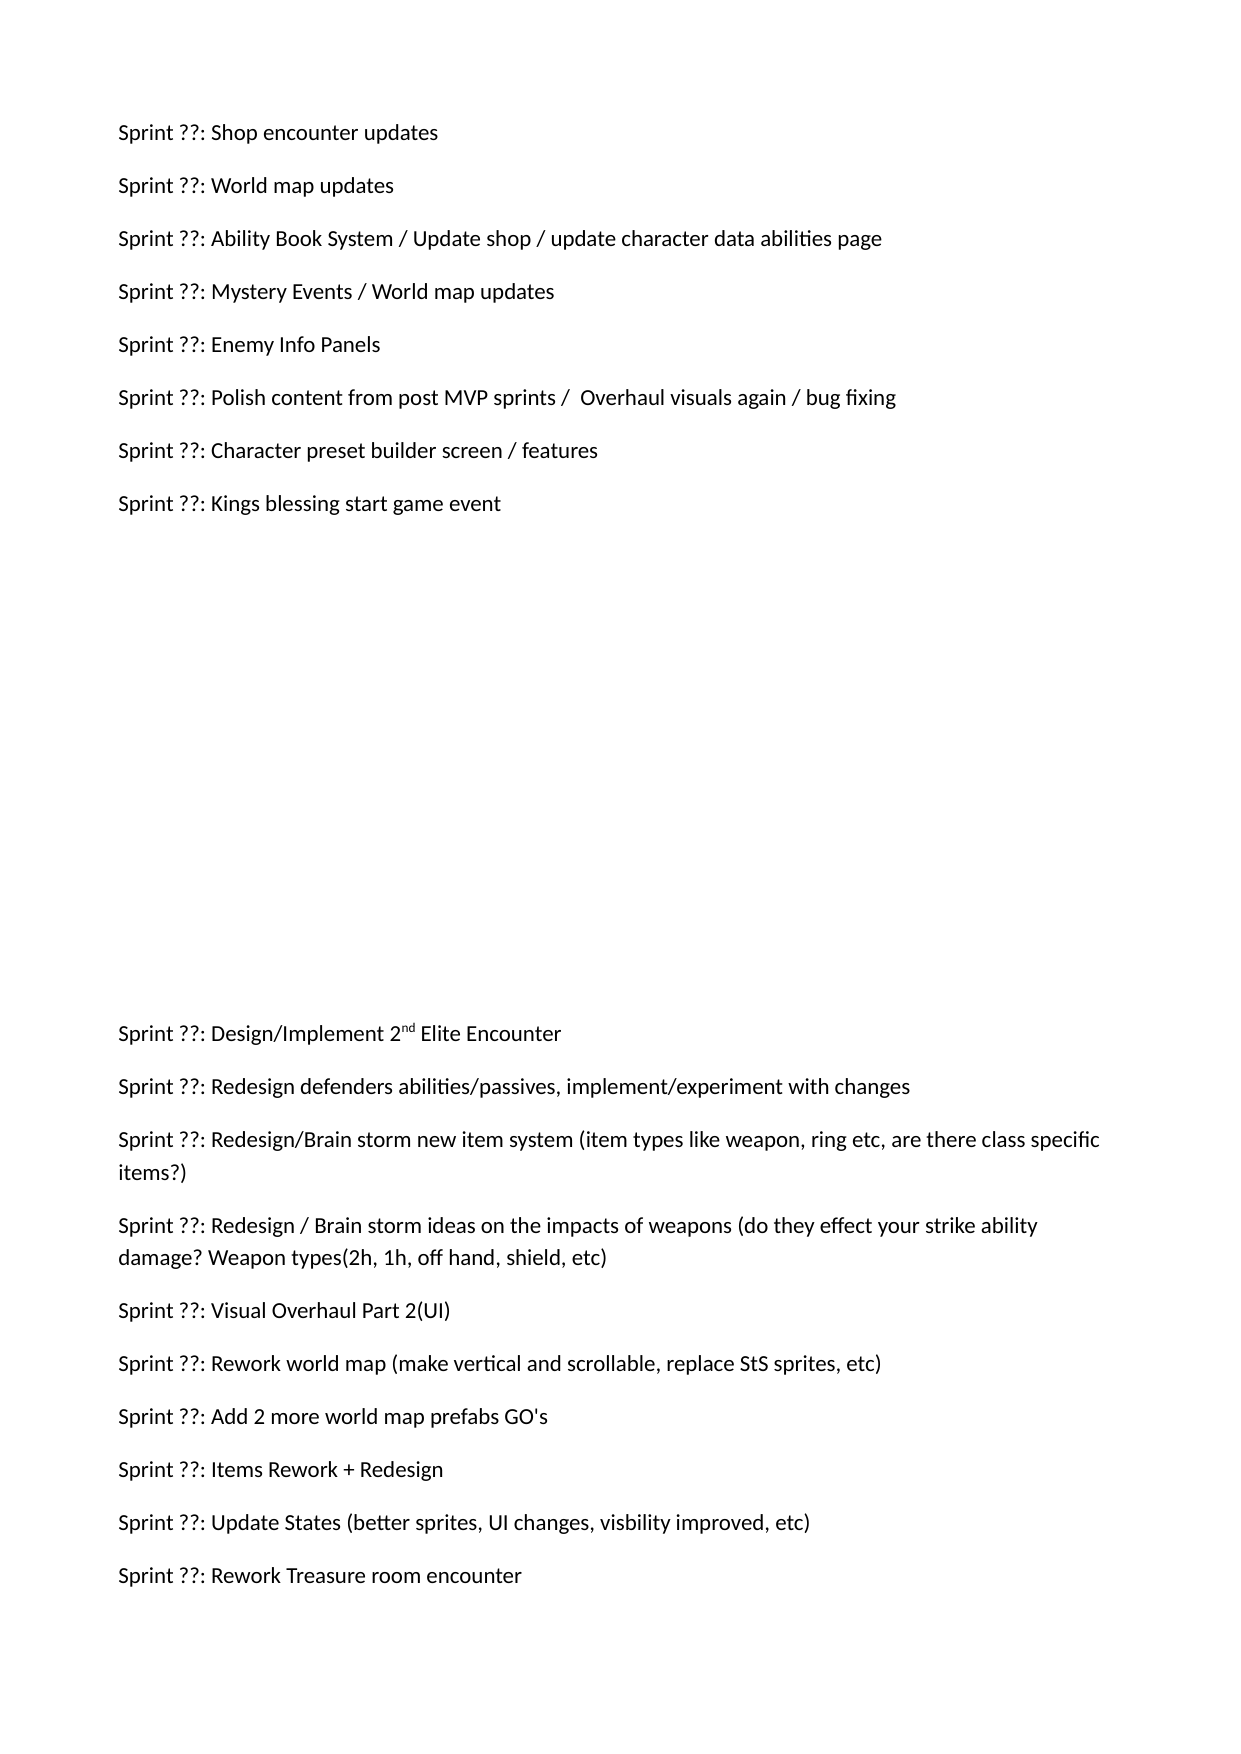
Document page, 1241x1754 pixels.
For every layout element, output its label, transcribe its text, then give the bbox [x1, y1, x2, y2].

text Sprint ??: Enemy Info Panels [118, 330, 1122, 358]
text Sprint ??: Polish content from post MVP sprints / Overhaul visuals again / bug fixing [118, 383, 1122, 411]
text Sprint ??: Shop encounter updates [118, 118, 1122, 146]
text Sprint ??: Redesign/Brain storm new item system (item types like weapon, ring etc, are there class specific items?) [118, 1126, 1122, 1186]
text Sprint ??: Mystery Events / World map updates [118, 277, 1122, 305]
text Sprint ??: Character preset builder screen / features [118, 436, 1122, 464]
text Sprint ??: Items Rework + Redesign [118, 1455, 1122, 1483]
text Sprint ??: World map updates [118, 171, 1122, 199]
text Sprint ??: Redesign / Brain storm ideas on the impacts of weapons (do they effect your strike ability damage? Weapon types(2h, 1h, off hand, shield, etc) [118, 1211, 1122, 1271]
text Sprint ??: Kings blessing start game event [118, 489, 1122, 517]
text Sprint ??: Add 2 more world map prefabs GO's [118, 1402, 1122, 1430]
text Sprint ??: Ability Book System / Update shop / update character data abilities page [118, 224, 1122, 252]
text Sprint ??: Update States (better sprites, UI changes, visbility improved, etc) [118, 1508, 1122, 1536]
text Sprint ??: Design/Implement 2nd Elite Encounter [118, 1019, 1122, 1047]
text Sprint ??: Redesign defenders abilities/passives, implement/experiment with changes [118, 1072, 1122, 1101]
text Sprint ??: Visual Overhaul Part 2(UI) [118, 1296, 1122, 1324]
text Sprint ??: Rework Treasure room encounter [118, 1561, 1122, 1589]
text Sprint ??: Rework world map (make vertical and scrollable, replace StS sprites, etc) [118, 1349, 1122, 1377]
